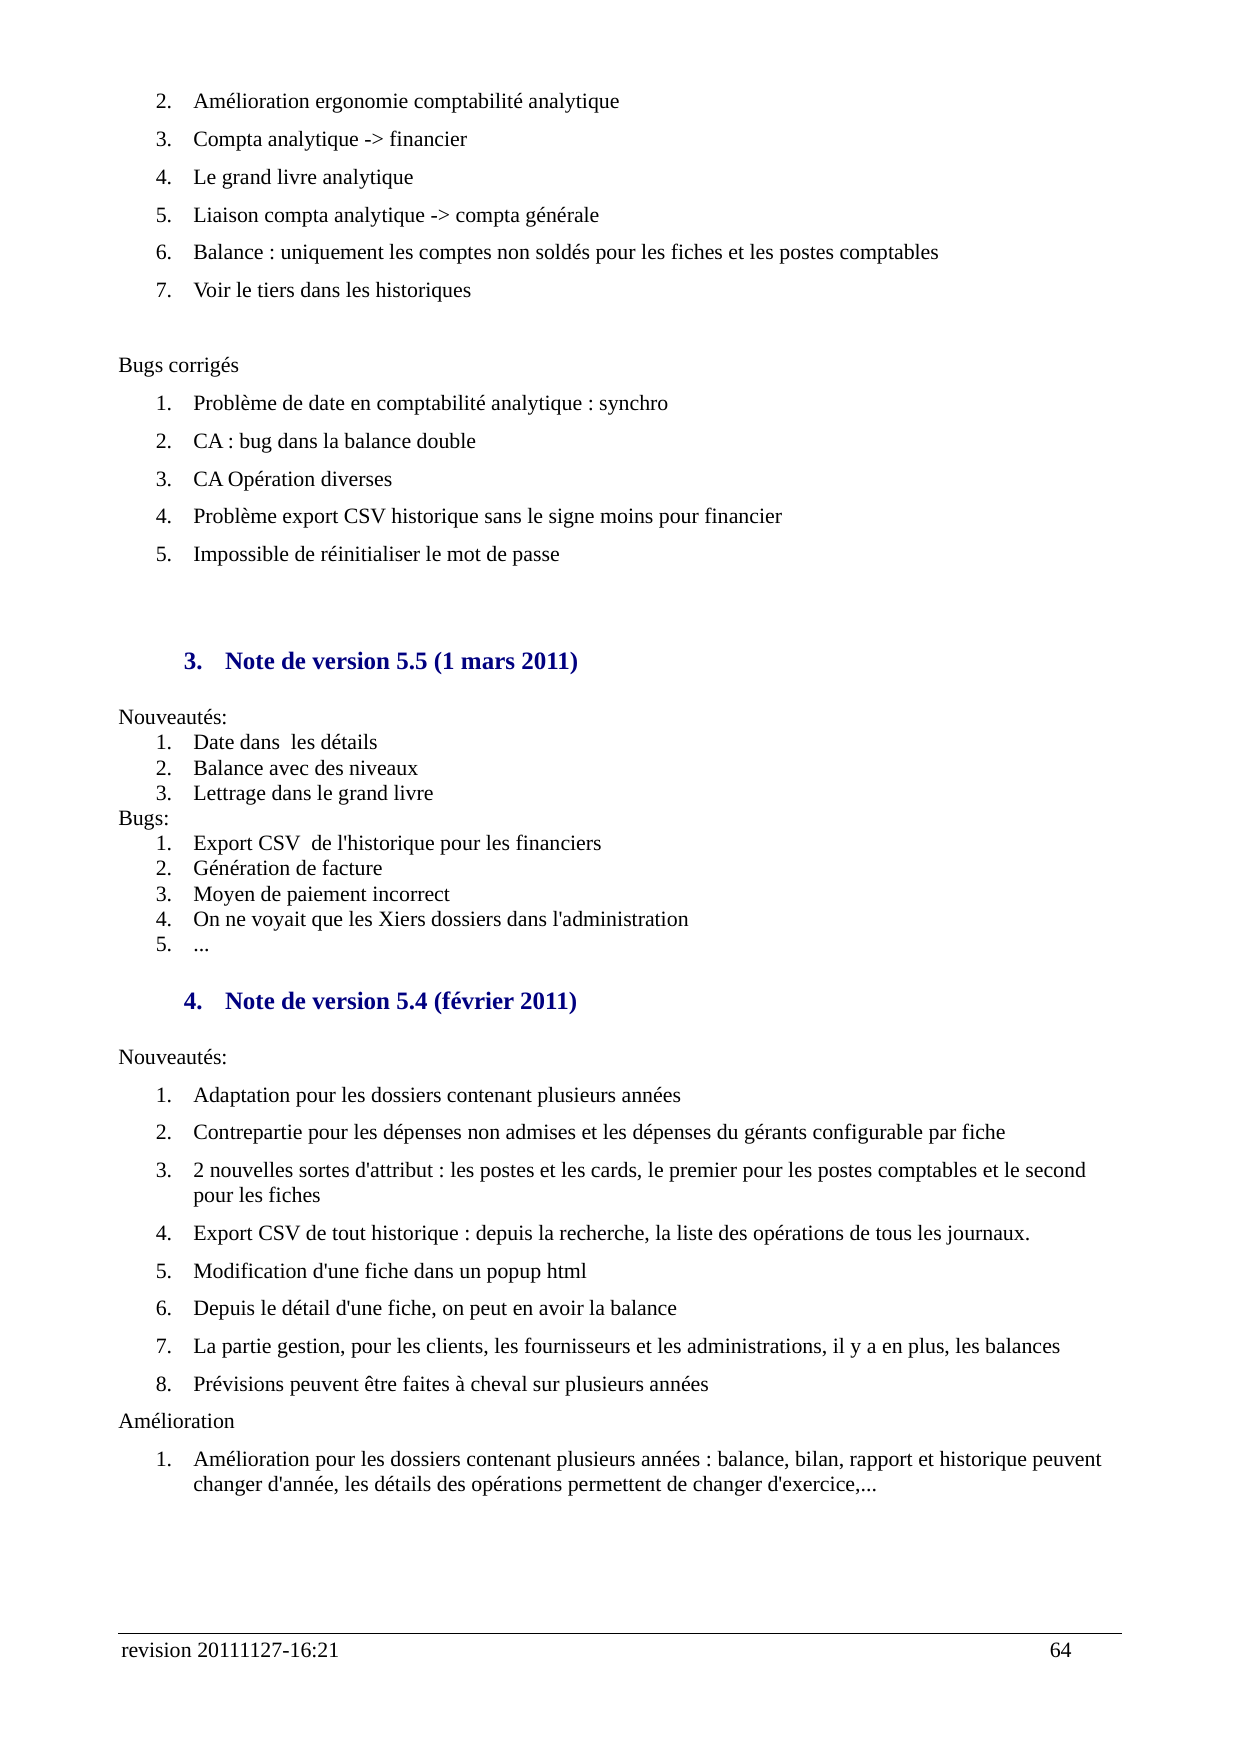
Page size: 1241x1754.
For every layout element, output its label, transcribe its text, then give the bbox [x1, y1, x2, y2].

list Date dans les détails [156, 729, 1122, 754]
list 2 nouvelles sortes d'attribut : les postes et les cards, le premier pour les postes comptables et le second pour les fiches [156, 1157, 1122, 1207]
text Amélioration [118, 1408, 1122, 1434]
list Problème export CSV historique sans le signe moins pour financier [156, 503, 1122, 528]
list Modification d'une fiche dans un popup html [156, 1258, 1122, 1283]
list Amélioration ergonomie comptabilité analytique [156, 88, 1122, 114]
list Balance : uniquement les comptes non soldés pour les fiches et les postes comptables [156, 239, 1122, 264]
list Lettrage dans le grand livre [156, 780, 1122, 805]
list CA Opération diverses [156, 466, 1122, 491]
subtitle Note de version 5.4 (février 2011) [177, 986, 1122, 1014]
list Moyen de paiement incorrect [156, 881, 1122, 906]
list Adaptation pour les dossiers contenant plusieurs années [156, 1082, 1122, 1107]
list Depuis le détail d'une fiche, on peut en avoir la balance [156, 1295, 1122, 1321]
list Amélioration pour les dossiers contenant plusieurs années : balance, bilan, rapport et historique peuvent changer d'année, les détails des opérations permettent de changer d'exercice,... [156, 1446, 1122, 1497]
list Contrepartie pour les dépenses non admises et les dépenses du gérants configurable par fiche [156, 1119, 1122, 1144]
list Problème de date en comptabilité analytique : synchro [156, 390, 1122, 415]
subtitle Note de version 5.5 (1 mars 2011) [177, 646, 1122, 675]
list Impossible de réinitialiser le mot de passe [156, 541, 1122, 566]
list Voir le tiers dans les historiques [156, 277, 1122, 302]
text Bugs corrigés [118, 352, 1122, 378]
list Compta analytique -> financier [156, 126, 1122, 151]
list Balance avec des niveaux [156, 754, 1122, 780]
list Export CSV de l'historique pour les financiers [156, 830, 1122, 855]
list CA : bug dans la balance double [156, 428, 1122, 453]
list Export CSV de tout historique : depuis la recherche, la liste des opérations de tous les journaux. [156, 1220, 1122, 1245]
list On ne voyait que les Xiers dossiers dans l'administration [156, 906, 1122, 931]
text Nouveautés: [118, 1044, 1122, 1069]
list Prévisions peuvent être faites à cheval sur plusieurs années [156, 1371, 1122, 1396]
list La partie gestion, pour les clients, les fournisseurs et les administrations, il y a en plus, les balances [156, 1333, 1122, 1358]
list ... [156, 931, 1122, 956]
text Bugs: [118, 805, 1122, 830]
list Génération de facture [156, 855, 1122, 881]
list Le grand livre analytique [156, 164, 1122, 189]
list Liaison compta analytique -> compta générale [156, 202, 1122, 227]
text Nouveautés: [118, 704, 1122, 729]
